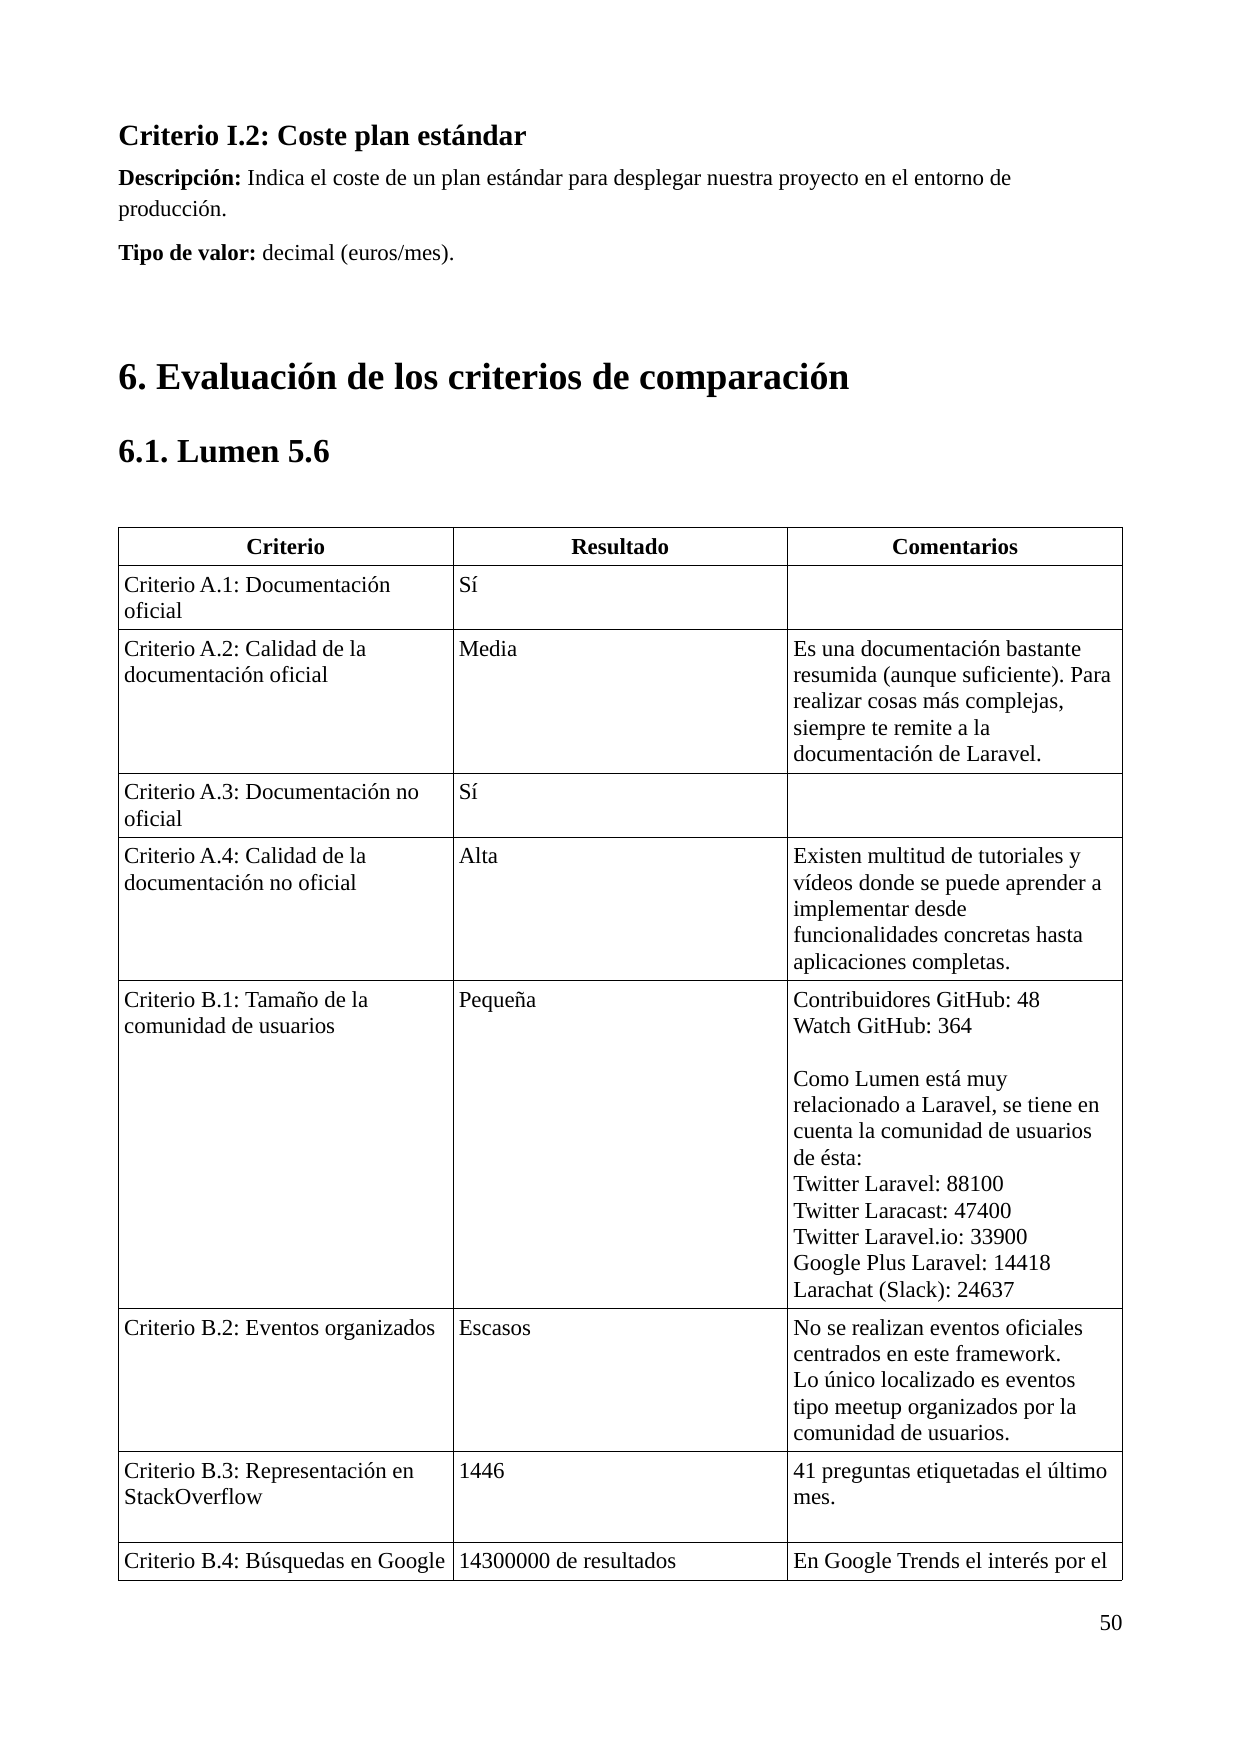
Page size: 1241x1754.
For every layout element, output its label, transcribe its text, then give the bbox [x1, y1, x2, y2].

table_cell Sí [454, 566, 787, 629]
table_cell En Google Trends el interés por el [788, 1543, 1122, 1580]
table_cell 1446 [454, 1452, 787, 1542]
table_cell 14300000 de resultados [454, 1543, 787, 1580]
table_cell [788, 774, 1122, 837]
table_cell Media [454, 630, 787, 772]
table_cell Criterio B.3: Representación en StackOverflow [119, 1452, 453, 1542]
table_cell Criterio B.1: Tamaño de la comunidad de usuarios [119, 981, 453, 1308]
table_cell Alta [454, 838, 787, 980]
table_cell Sí [454, 774, 787, 837]
subtitle 6.1. Lumen 5.6 [118, 431, 1122, 469]
table_cell 41 preguntas etiquetadas el último mes. [788, 1452, 1122, 1542]
subtitle Criterio I.2: Coste plan estándar [118, 118, 1122, 152]
table_cell Criterio B.2: Eventos organizados [119, 1309, 453, 1451]
table_cell Pequeña [454, 981, 787, 1308]
text Descripción: Indica el coste de un plan estándar para desplegar nuestra proyecto en el entorno de producción. [118, 164, 1122, 221]
table_header Resultado [454, 528, 787, 565]
table_cell Contribuidores GitHub: 48 Watch GitHub: 364 Como Lumen está muy relacionado a Laravel, se tiene en cuenta la comunidad de usuarios de ésta: Twitter Laravel: 88100 Twitter Laracast: 47400 Twitter Laravel.io: 33900 Google Plus Laravel: 14418 Larachat (Slack): 24637 [788, 981, 1122, 1308]
text Tipo de valor: decimal (euros/mes). [118, 239, 1122, 266]
table_cell Criterio A.2: Calidad de la documentación oficial [119, 630, 453, 772]
table_cell Criterio A.3: Documentación no oficial [119, 774, 453, 837]
subtitle 6. Evaluación de los criterios de comparación [118, 354, 1122, 398]
table_cell Es una documentación bastante resumida (aunque suficiente). Para realizar cosas más complejas, siempre te remite a la documentación de Laravel. [788, 630, 1122, 772]
table_cell Existen multitud de tutoriales y vídeos donde se puede aprender a implementar desde funcionalidades concretas hasta aplicaciones completas. [788, 838, 1122, 980]
table_cell Criterio A.4: Calidad de la documentación no oficial [119, 838, 453, 980]
table_header Criterio [119, 528, 453, 565]
table_cell No se realizan eventos oficiales centrados en este framework. Lo único localizado es eventos tipo meetup organizados por la comunidad de usuarios. [788, 1309, 1122, 1451]
table_cell Escasos [454, 1309, 787, 1451]
table_header Comentarios [788, 528, 1122, 565]
table_cell [788, 566, 1122, 629]
table_cell Criterio A.1: Documentación oficial [119, 566, 453, 629]
table_cell Criterio B.4: Búsquedas en Google [119, 1543, 453, 1580]
